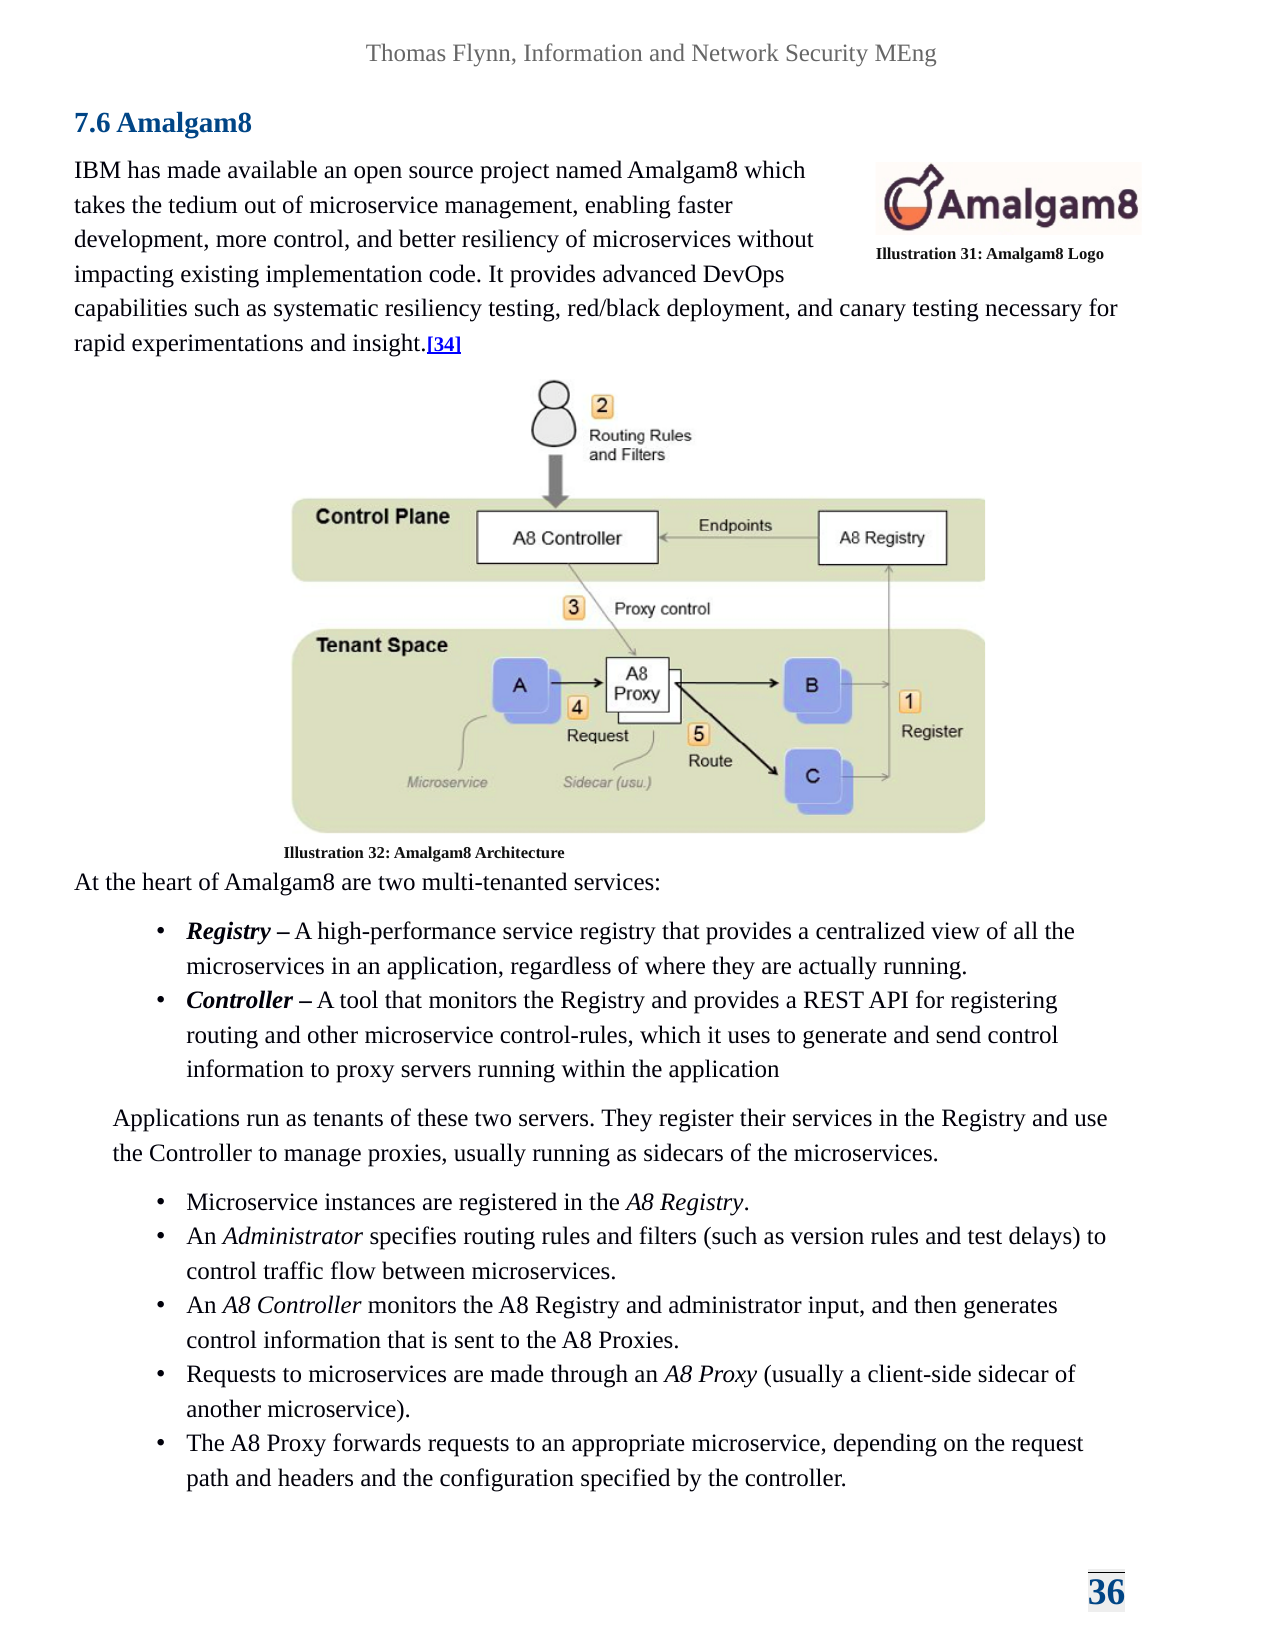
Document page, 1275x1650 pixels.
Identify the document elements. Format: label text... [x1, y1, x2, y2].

text Illustration 31: Amalgam8 Logo [876, 162, 1143, 263]
text Applications run as tenants of these two servers. They register their services in the Registry and use the Controller to manage proxies, usually running as sidecars of the microservices. [112, 1103, 1125, 1167]
subtitle 7.6 Amalgam8 [74, 105, 1125, 138]
text At the heart of Amalgam8 are two multi-tenanted services: [74, 867, 1125, 896]
list Registry – A high-performance service registry that provides a centralized view of all the microservices in an application, regardless of where they are actually running. [156, 916, 1125, 979]
picture [875, 162, 1142, 235]
picture [283, 379, 986, 834]
text Illustration 32: Amalgam8 Architecture [283, 834, 985, 862]
list Requests to microservices are made through an A8 Proxy (usually a client-side sidecar of another microservice). [156, 1359, 1125, 1422]
list An A8 Controller monitors the A8 Registry and administrator input, and then generates control information that is sent to the A8 Proxies. [156, 1290, 1125, 1353]
list Microservice instances are registered in the A8 Registry. [156, 1187, 1125, 1216]
text IBM has made available an open source project named Amalgam8 which takes the tedium out of microservice management, enabling faster development, more control, and better resiliency of microservices without impacting existing implementation code. It provides advanced DevOps capabilities such as systematic resiliency testing, red/black deployment, and canary testing necessary for rapid experimentations and insight.[34] [74, 149, 1143, 356]
list The A8 Proxy forwards requests to an appropriate microservice, depending on the request path and headers and the configuration specified by the controller. [156, 1428, 1125, 1491]
list An Administrator specifies routing rules and filters (such as version rules and test delays) to control traffic flow between microservices. [156, 1221, 1125, 1284]
list Controller – A tool that monitors the Registry and provides a REST API for registering routing and other microservice control-rules, which it uses to generate and send control information to proxy servers running within the application [156, 985, 1125, 1083]
